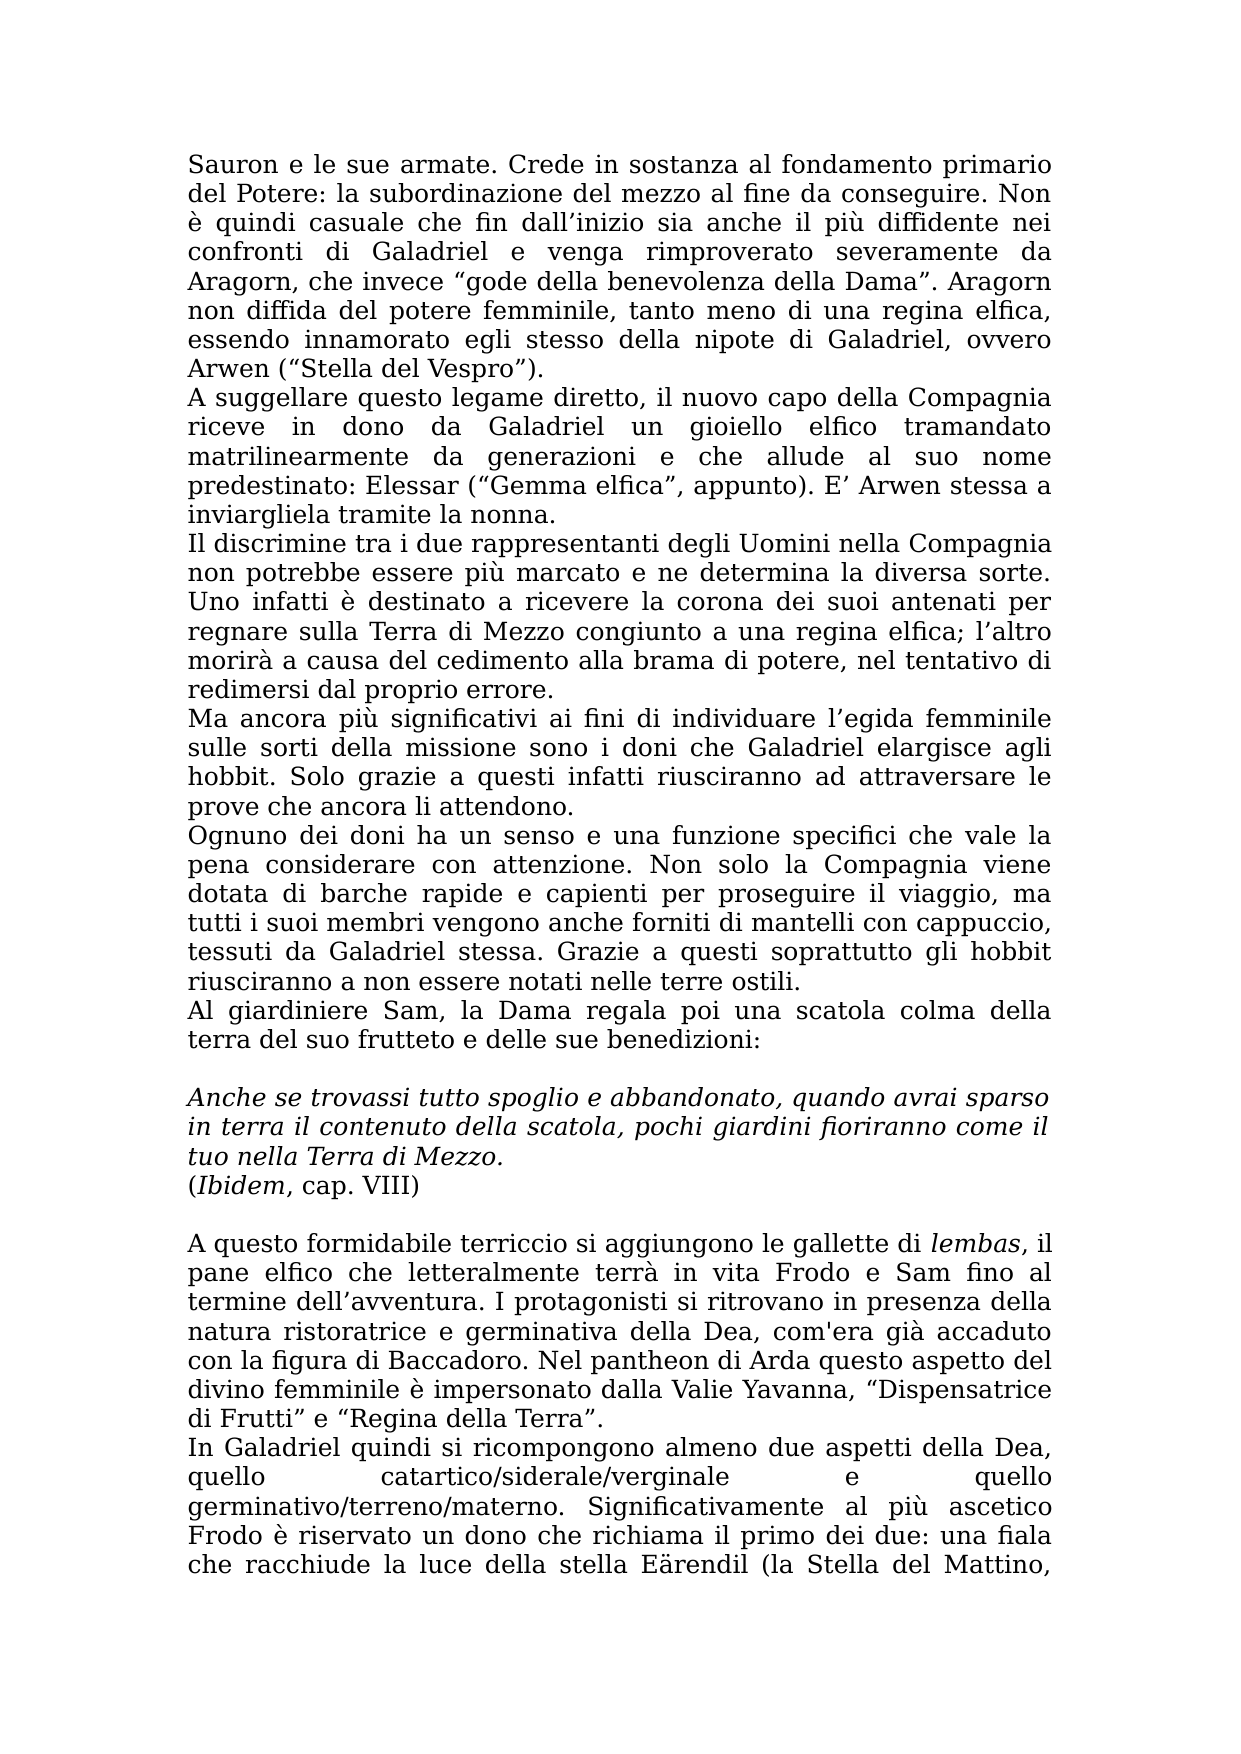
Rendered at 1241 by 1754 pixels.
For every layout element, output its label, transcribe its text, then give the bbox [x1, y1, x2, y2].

text Ma ancora più significativi ai fini di individuare l’egida femminile sulle sorti della missione sono i doni che Galadriel elargisce agli hobbit. Solo grazie a questi infatti riusciranno ad attraversare le prove che ancora li attendono. [187, 704, 1053, 821]
text Sauron e le sue armate. Crede in sostanza al fondamento primario del Potere: la subordinazione del mezzo al fine da conseguire. Non è quindi casuale che fin dall’inizio sia anche il più diffidente nei confronti di Galadriel e venga rimproverato severamente da Aragorn, che invece “gode della benevolenza della Dama”. Aragorn non diffida del potere femminile, tanto meno di una regina elfica, essendo innamorato egli stesso della nipote di Galadriel, ovvero Arwen (“Stella del Vespro”). [187, 150, 1053, 383]
text Il discrimine tra i due rappresentanti degli Uomini nella Compagnia non potrebbe essere più marcato e ne determina la diversa sorte. Uno infatti è destinato a ricevere la corona dei suoi antenati per regnare sulla Terra di Mezzo congiunto a una regina elfica; l’altro morirà a causa del cedimento alla brama di potere, nel tentativo di redimersi dal proprio errore. [187, 529, 1053, 704]
text A questo formidabile terriccio si aggiungono le gallette di lembas, il pane elfico che letteralmente terrà in vita Frodo e Sam fino al termine dell’avventura. I protagonisti si ritrovano in presenza della natura ristoratrice e germinativa della Dea, com'era già accaduto con la figura di Baccadoro. Nel pantheon di Arda questo aspetto del divino femminile è impersonato dalla Valie Yavanna, “Dispensatrice di Frutti” e “Regina della Terra”. [187, 1229, 1053, 1433]
text Anche se trovassi tutto spoglio e abbandonato, quando avrai sparso in terra il contenuto della scatola, pochi giardini fioriranno come il tuo nella Terra di Mezzo. [187, 1083, 1053, 1171]
text Ognuno dei doni ha un senso e una funzione specifici che vale la pena considerare con attenzione. Non solo la Compagnia viene dotata di barche rapide e capienti per proseguire il viaggio, ma tutti i suoi membri vengono anche forniti di mantelli con cappuccio, tessuti da Galadriel stessa. Grazie a questi soprattutto gli hobbit riusciranno a non essere notati nelle terre ostili. [187, 821, 1053, 996]
text (Ibidem, cap. VIII) [187, 1171, 1053, 1200]
text A suggellare questo legame diretto, il nuovo capo della Compagnia riceve in dono da Galadriel un gioiello elfico tramandato matrilinearmente da generazioni e che allude al suo nome predestinato: Elessar (“Gemma elfica”, appunto). E’ Arwen stessa a inviargliela tramite la nonna. [187, 383, 1053, 529]
text In Galadriel quindi si ricompongono almeno due aspetti della Dea, quello catartico/siderale/verginale e quello germinativo/terreno/materno. Significativamente al più ascetico Frodo è riservato un dono che richiama il primo dei due: una fiala che racchiude la luce della stella Eärendil (la Stella del Mattino, [187, 1433, 1053, 1579]
text Al giardiniere Sam, la Dama regala poi una scatola colma della terra del suo frutteto e delle sue benedizioni: [187, 996, 1053, 1054]
